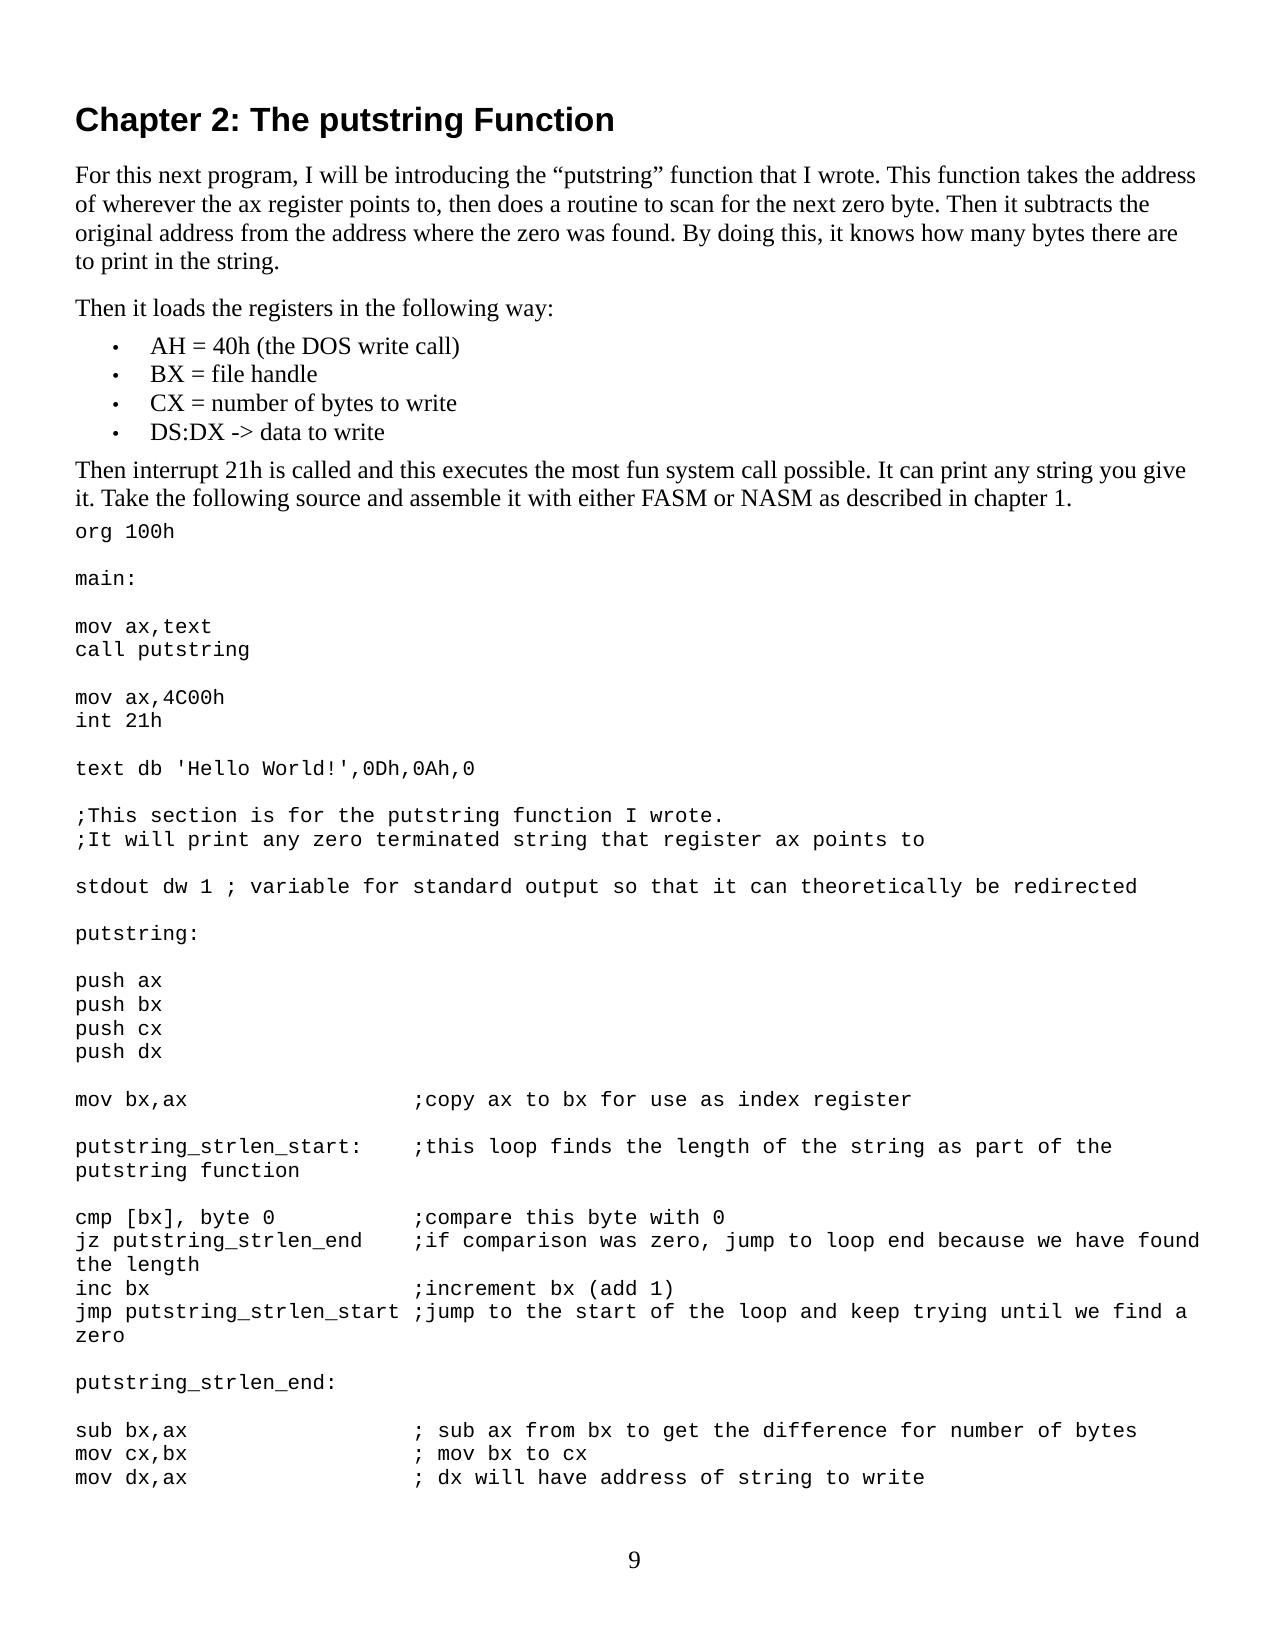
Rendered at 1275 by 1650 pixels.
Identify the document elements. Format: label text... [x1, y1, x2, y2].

list BX = file handle [112, 359, 1200, 388]
text mov cx,bx ; mov bx to cx [75, 1443, 1200, 1467]
text Then interrupt 21h is called and this executes the most fun system call possible. It can print any string you give it. Take the following source and assemble it with either FASM or NASM as described in chapter 1. [75, 455, 1200, 512]
text sub bx,ax ; sub ax from bx to get the difference for number of bytes [75, 1420, 1200, 1443]
text ;This section is for the putstring function I wrote. [75, 805, 1200, 828]
text inc bx ;increment bx (add 1) [75, 1278, 1200, 1301]
text org 100h [75, 521, 1200, 545]
text ;It will print any zero terminated string that register ax points to [75, 828, 1200, 852]
list DS:DX -> data to write [112, 417, 1200, 446]
text For this next program, I will be introducing the “putstring” function that I wrote. This function takes the address of wherever the ax register points to, then does a routine to scan for the next zero byte. Then it subtracts the original address from the address where the zero was found. By doing this, it knows how many bytes there are to print in the string. [75, 160, 1200, 275]
text push ax [75, 970, 1200, 994]
list AH = 40h (the DOS write call) [112, 331, 1200, 359]
text mov dx,ax ; dx will have address of string to write [75, 1467, 1200, 1491]
text int 21h [75, 710, 1200, 734]
text putstring: [75, 923, 1200, 947]
text push bx [75, 994, 1200, 1018]
text mov bx,ax ;copy ax to bx for use as index register [75, 1089, 1200, 1112]
text putstring_strlen_start: ;this loop finds the length of the string as part of the putstring function [75, 1136, 1200, 1183]
text call putstring [75, 639, 1200, 663]
text main: [75, 568, 1200, 592]
text push dx [75, 1041, 1200, 1065]
text jmp putstring_strlen_start ;jump to the start of the loop and keep trying until we find a zero [75, 1301, 1200, 1349]
text stdout dw 1 ; variable for standard output so that it can theoretically be redirected [75, 876, 1200, 899]
text putstring_strlen_end: [75, 1372, 1200, 1396]
list CX = number of bytes to write [112, 388, 1200, 417]
text mov ax,text [75, 616, 1200, 639]
text text db 'Hello World!',0Dh,0Ah,0 [75, 758, 1200, 781]
text Then it loads the registers in the following way: [75, 293, 1200, 322]
subtitle Chapter 2: The putstring Function [75, 100, 1200, 139]
text mov ax,4C00h [75, 687, 1200, 710]
text jz putstring_strlen_end ;if comparison was zero, jump to loop end because we have found the length [75, 1231, 1200, 1278]
text push cx [75, 1018, 1200, 1041]
text cmp [bx], byte 0 ;compare this byte with 0 [75, 1207, 1200, 1231]
